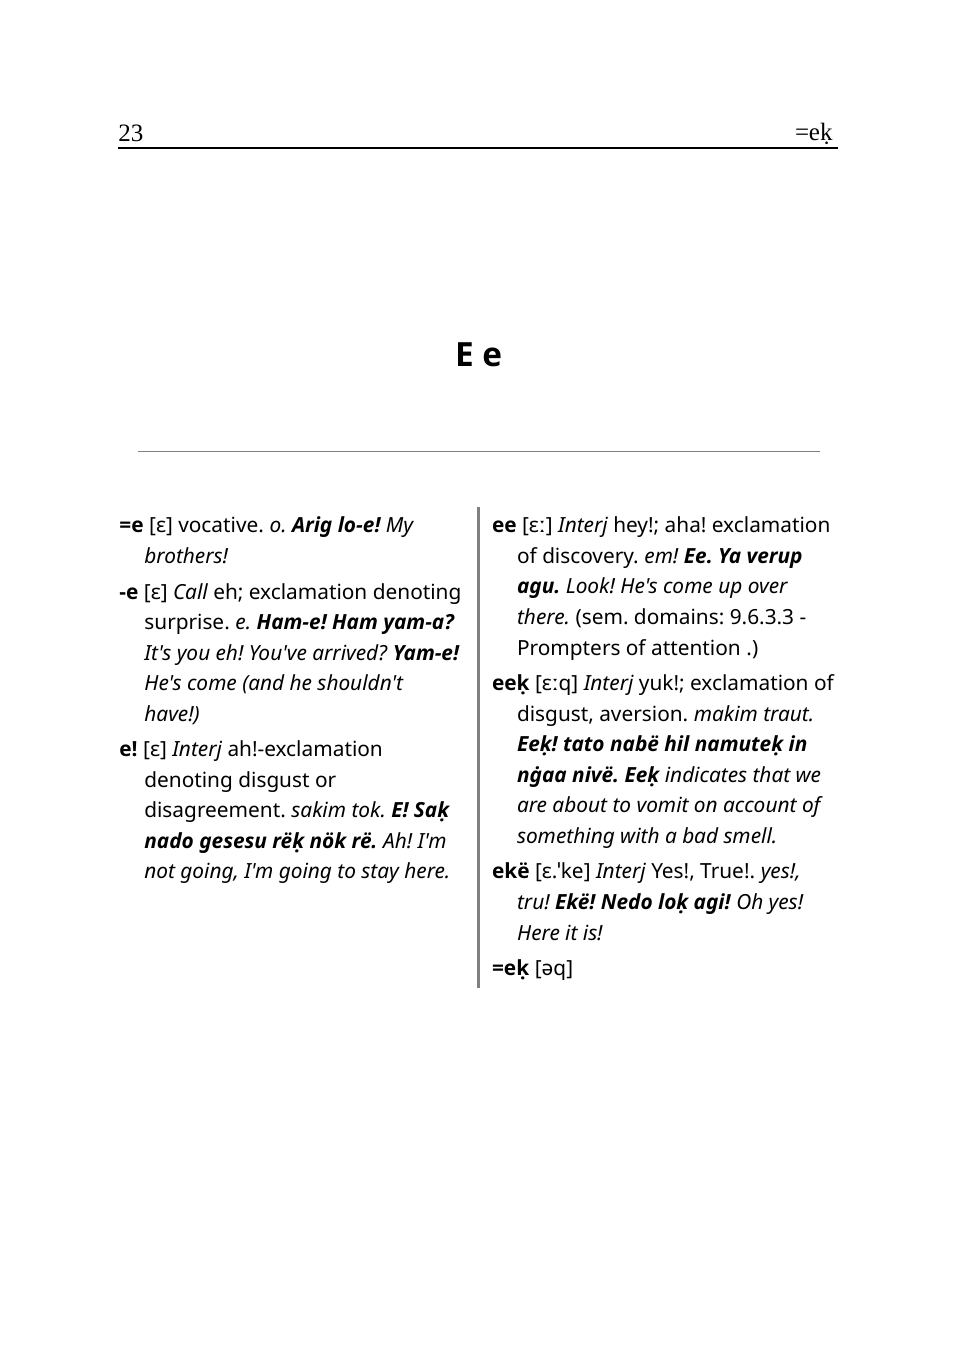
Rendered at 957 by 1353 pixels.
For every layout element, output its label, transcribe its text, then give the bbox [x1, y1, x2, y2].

text ekë [ɛ.ˈke] Interj Yes!, True!. yes!, tru! Ekë! Nedo loḳ agi! Oh yes! Here it is! [492, 853, 837, 950]
text -e [ɛ] Call eh; exclamation denoting surprise. e. Ham-e! Ham yam-a? It's you eh! You've arrived? Yam-e! He's come (and he shouldn't have!) [119, 574, 465, 731]
text e! [ɛ] Interj ah!-exclamation denoting disgust or disagreement. sakim tok. E! Saḳ nado gesesu rëḳ nök rë. Ah! I'm not going, I'm going to stay here. [119, 731, 465, 889]
text ee [ɛː] Interj hey!; aha! exclamation of discovery. em! Ee. Ya verup agu. Look! He's come up over there. (sem. domains: 9.6.3.3 - Prompters of attention .) [492, 509, 837, 665]
text =e [ɛ] vocative. o. Arig lo-e! My brothers! [119, 509, 465, 574]
text eeḳ [ɛːq] Interj yuk!; exclamation of disgust, aversion. makim traut. Eeḳ! tato nabë hil namuteḳ in nġaa nivë. Eeḳ indicates that we are about to vomit on account of something with a bad smell. [492, 665, 837, 853]
text =eḳ [əq] [492, 950, 837, 986]
text E e [138, 256, 819, 451]
